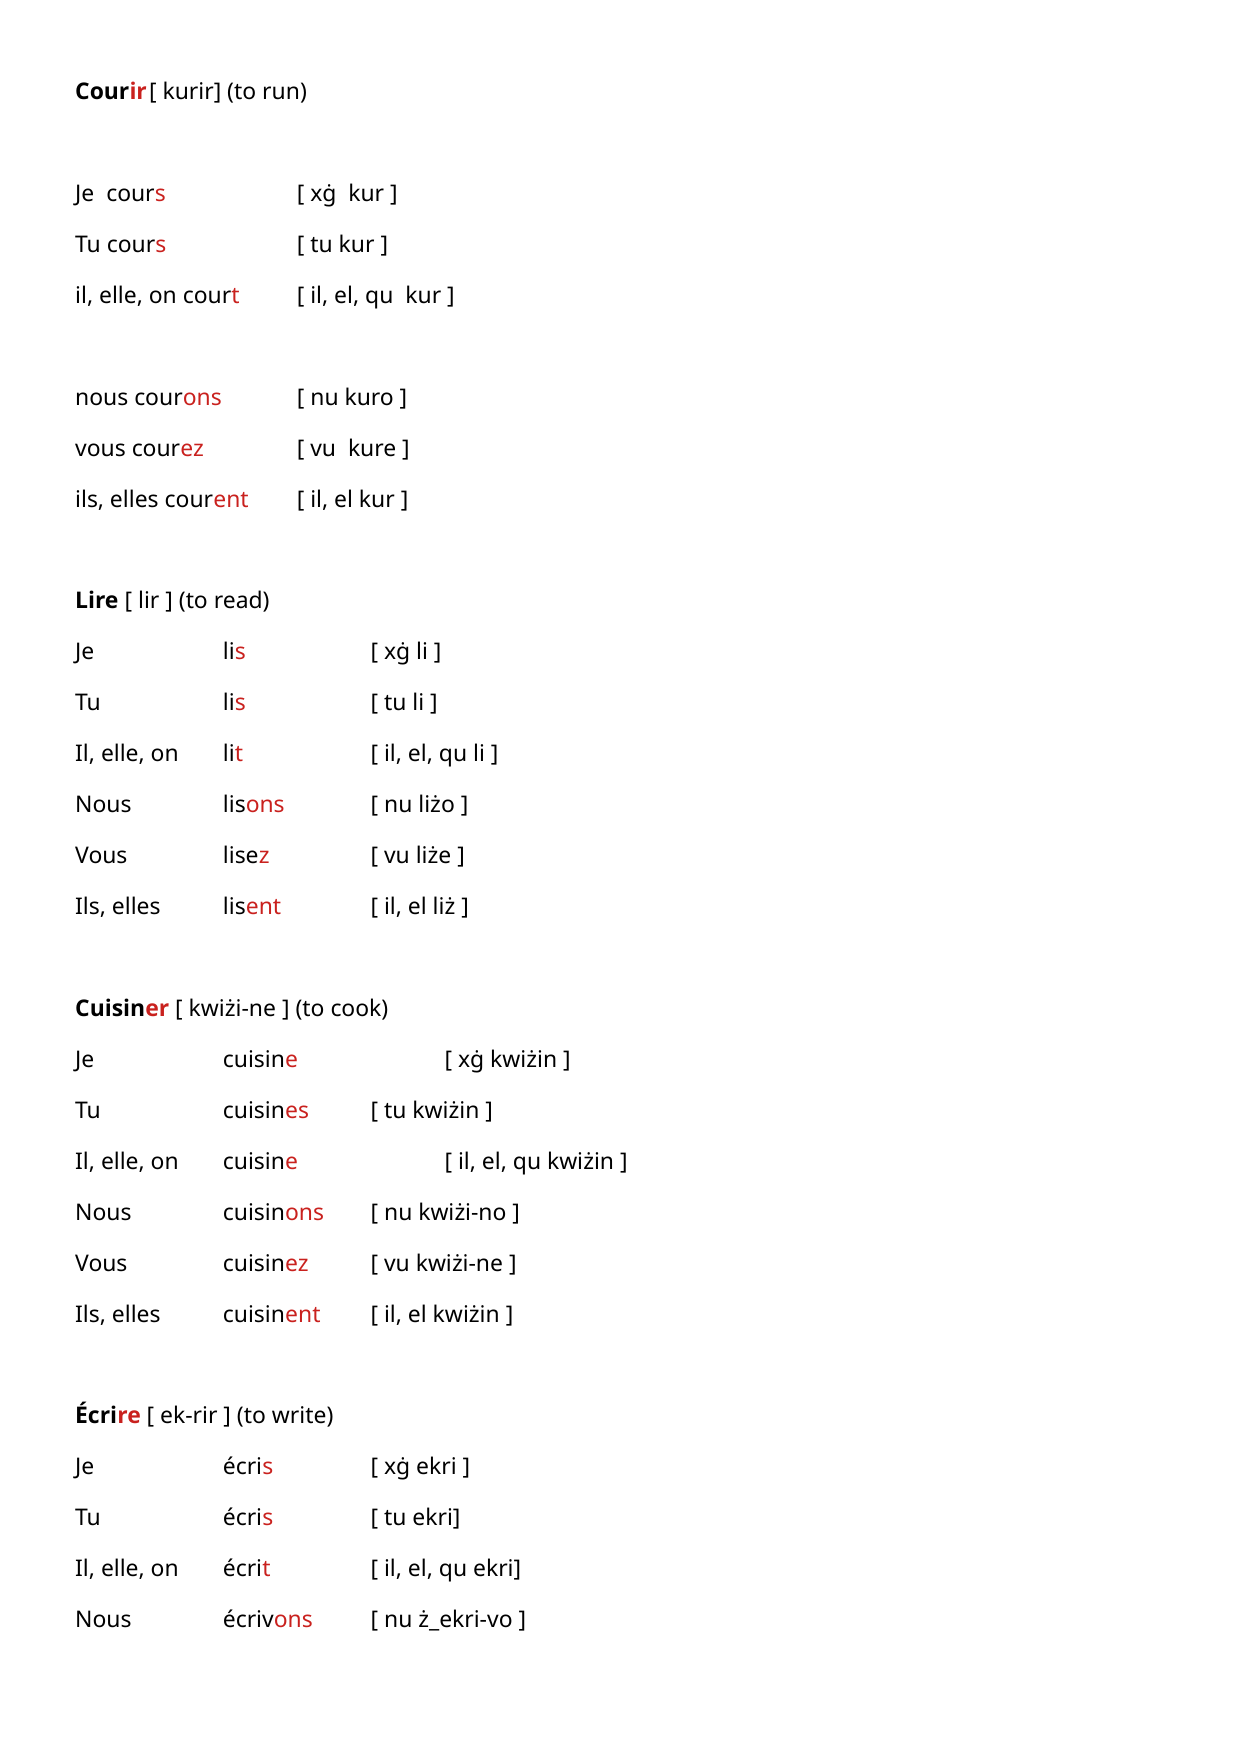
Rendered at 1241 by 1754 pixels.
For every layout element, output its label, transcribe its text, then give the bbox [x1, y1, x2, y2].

text Il, elle, on cuisine [ il, el, qu kwiżin ] [75, 1145, 1165, 1176]
text Courir [ kurir] (to run) [75, 75, 1165, 106]
text Je lis [ xġ li ] [75, 635, 1165, 667]
text Écrire [ ek-rir ] (to write) [75, 1399, 1165, 1431]
text Cuisiner [ kwiżi-ne ] (to cook) [75, 992, 1165, 1023]
text Lire [ lir ] (to read) [75, 584, 1165, 616]
text Je écris [ xġ ekri ] [75, 1450, 1165, 1482]
text Tu cuisines [ tu kwiżin ] [75, 1094, 1165, 1125]
text Je cuisine [ xġ kwiżin ] [75, 1043, 1165, 1074]
text Ils, elles cuisinent [ il, el kwiżin ] [75, 1297, 1165, 1329]
text Il, elle, on écrit [ il, el, qu ekri] [75, 1552, 1165, 1583]
text nous courons [ nu kuro ] [75, 381, 1165, 412]
text Vous cuisinez [ vu kwiżi-ne ] [75, 1247, 1165, 1278]
text Vous lisez [ vu liże ] [75, 839, 1165, 870]
text Tu lis [ tu li ] [75, 686, 1165, 717]
text Nous cuisinons [ nu kwiżi-no ] [75, 1196, 1165, 1227]
text Ils, elles lisent [ il, el liż ] [75, 890, 1165, 921]
text Tu écris [ tu ekri] [75, 1501, 1165, 1532]
text Nous écrivons [ nu ż_ekri-vo ] [75, 1603, 1165, 1634]
text vous courez [ vu kure ] [75, 432, 1165, 463]
text Il, elle, on lit [ il, el, qu li ] [75, 737, 1165, 768]
text Tu cours [ tu kur ] [75, 228, 1165, 259]
text Nous lisons [ nu liżo ] [75, 788, 1165, 819]
text il, elle, on court [ il, el, qu kur ] [75, 279, 1165, 310]
text ils, elles courent [ il, el kur ] [75, 482, 1165, 514]
text Je cours [ xġ kur ] [75, 177, 1165, 208]
